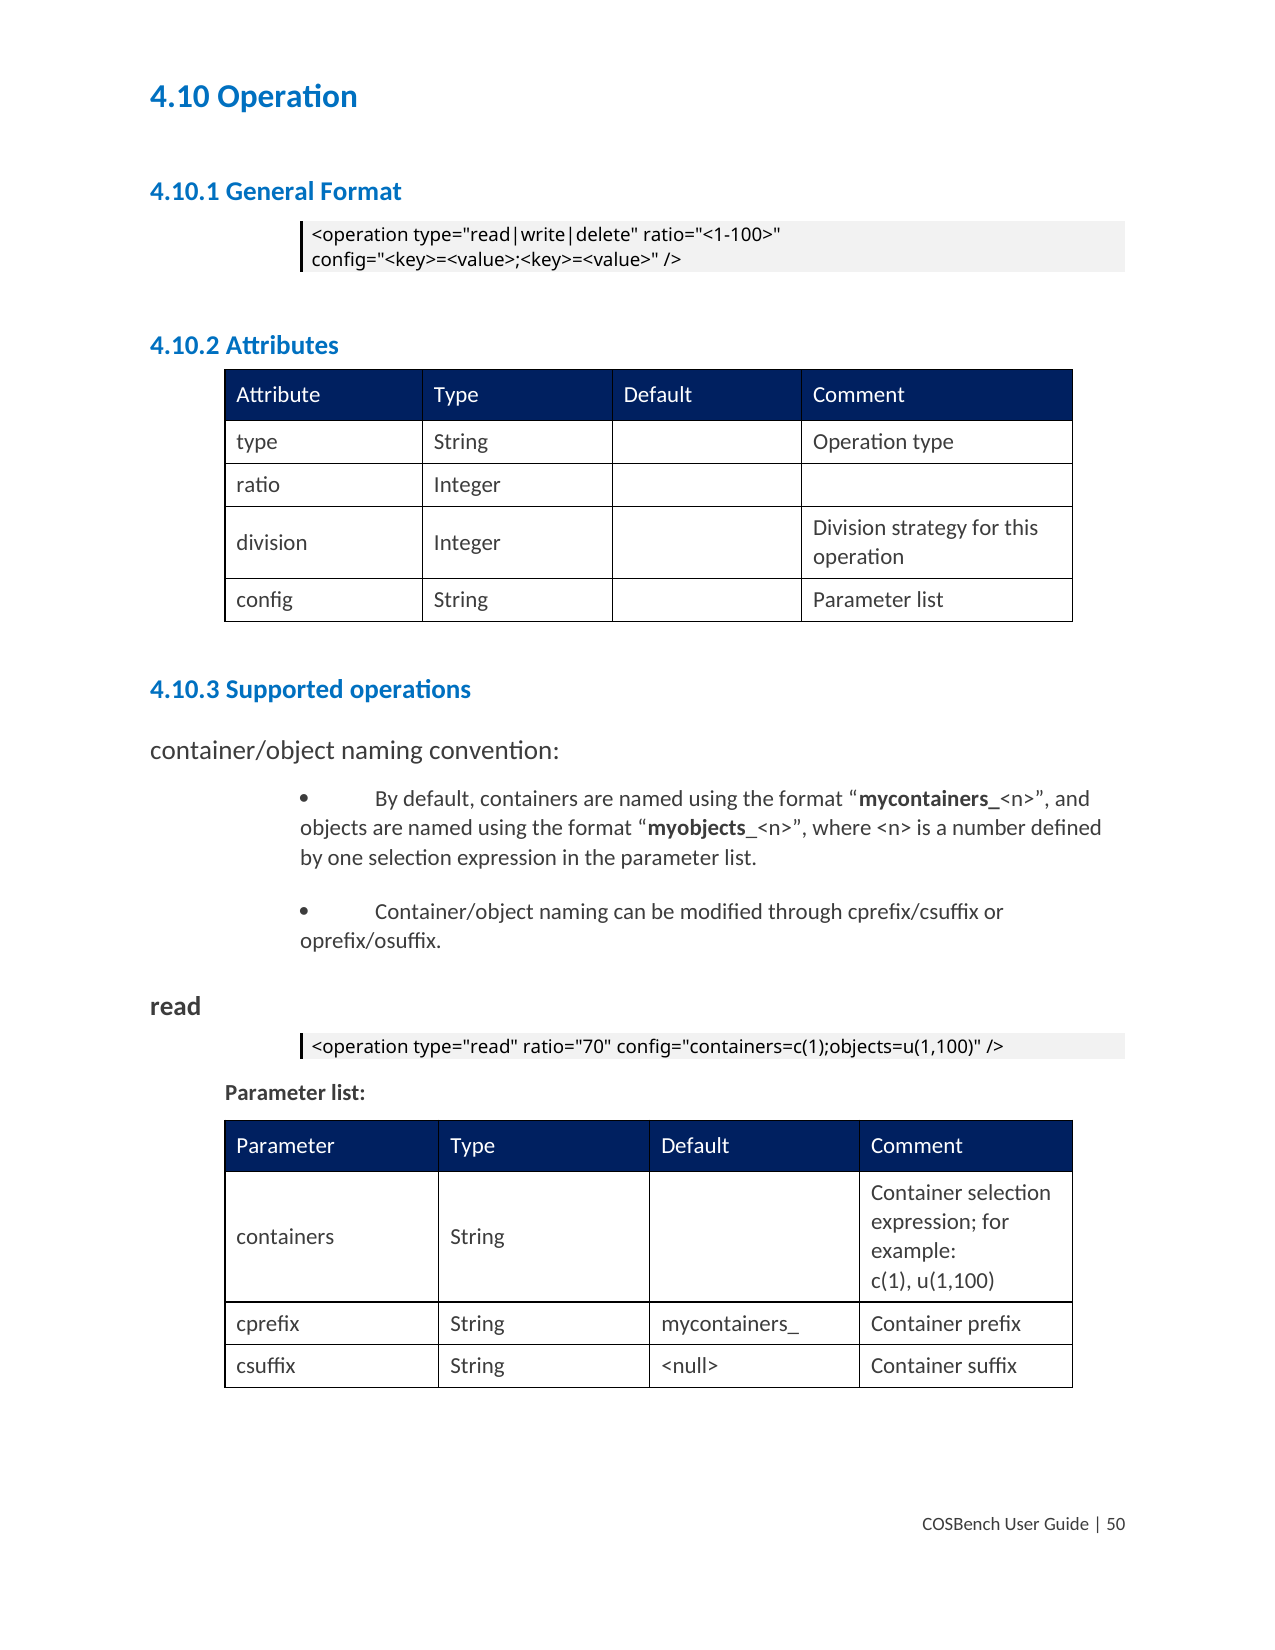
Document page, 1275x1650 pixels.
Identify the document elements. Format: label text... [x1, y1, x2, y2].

table_cell String [423, 579, 612, 621]
table_cell String [439, 1303, 649, 1344]
subtitle Operation [150, 75, 1125, 116]
table_cell ratio [226, 464, 422, 506]
table_header Type [423, 370, 612, 420]
table_cell Integer [423, 464, 612, 506]
table_cell String [439, 1345, 649, 1387]
table_cell containers [226, 1172, 438, 1301]
text Parameter list: [225, 1078, 1125, 1106]
table_header Type [439, 1121, 649, 1171]
table_cell csuffix [226, 1345, 438, 1387]
table_cell String [423, 421, 612, 463]
table_cell Container suffix [860, 1345, 1072, 1387]
table_header Comment [802, 370, 1072, 420]
table_cell [650, 1172, 859, 1301]
subtitle container/object naming convention: [150, 733, 1125, 767]
table_cell config [226, 579, 422, 621]
table_cell Operation type [802, 421, 1072, 463]
subtitle Supported operations [150, 672, 1125, 705]
table_cell <null> [650, 1345, 859, 1387]
table_header Attribute [226, 370, 422, 420]
subtitle Attributes [150, 328, 1125, 361]
text <operation type="read|write|delete" ratio="<1-100>" config="<key>=<value>;<key>=<value>" /> [303, 221, 1125, 272]
subtitle read [150, 989, 1125, 1022]
table_cell String [439, 1172, 649, 1301]
table_cell [613, 421, 801, 463]
table_cell Division strategy for this operation [802, 507, 1072, 578]
text <operation type="read" ratio="70" config="containers=c(1);objects=u(1,100)" /> [303, 1033, 1125, 1059]
table_header Default [650, 1121, 859, 1171]
table_header Comment [860, 1121, 1072, 1171]
table_cell division [226, 507, 422, 578]
table_cell [613, 464, 801, 506]
table_cell [613, 579, 801, 621]
table_cell [613, 507, 801, 578]
table_cell cprefix [226, 1303, 438, 1344]
table_header Parameter [226, 1121, 438, 1171]
list Container/object naming can be modified through cprefix/csuffix or oprefix/osuffix. [300, 897, 1125, 954]
subtitle General Format [150, 174, 1125, 207]
table_cell Parameter list [802, 579, 1072, 621]
table_cell Integer [423, 507, 612, 578]
table_cell Container selection expression; for example: c(1), u(1,100) [860, 1172, 1072, 1301]
table_cell Container prefix [860, 1303, 1072, 1344]
list By default, containers are named using the format “mycontainers_<n>”, and objects are named using the format “myobjects_<n>”, where <n> is a number defined by one selection expression in the parameter list. [300, 784, 1125, 871]
table_cell [802, 464, 1072, 506]
table_cell mycontainers_ [650, 1303, 859, 1344]
table_cell type [226, 421, 422, 463]
table_header Default [613, 370, 801, 420]
